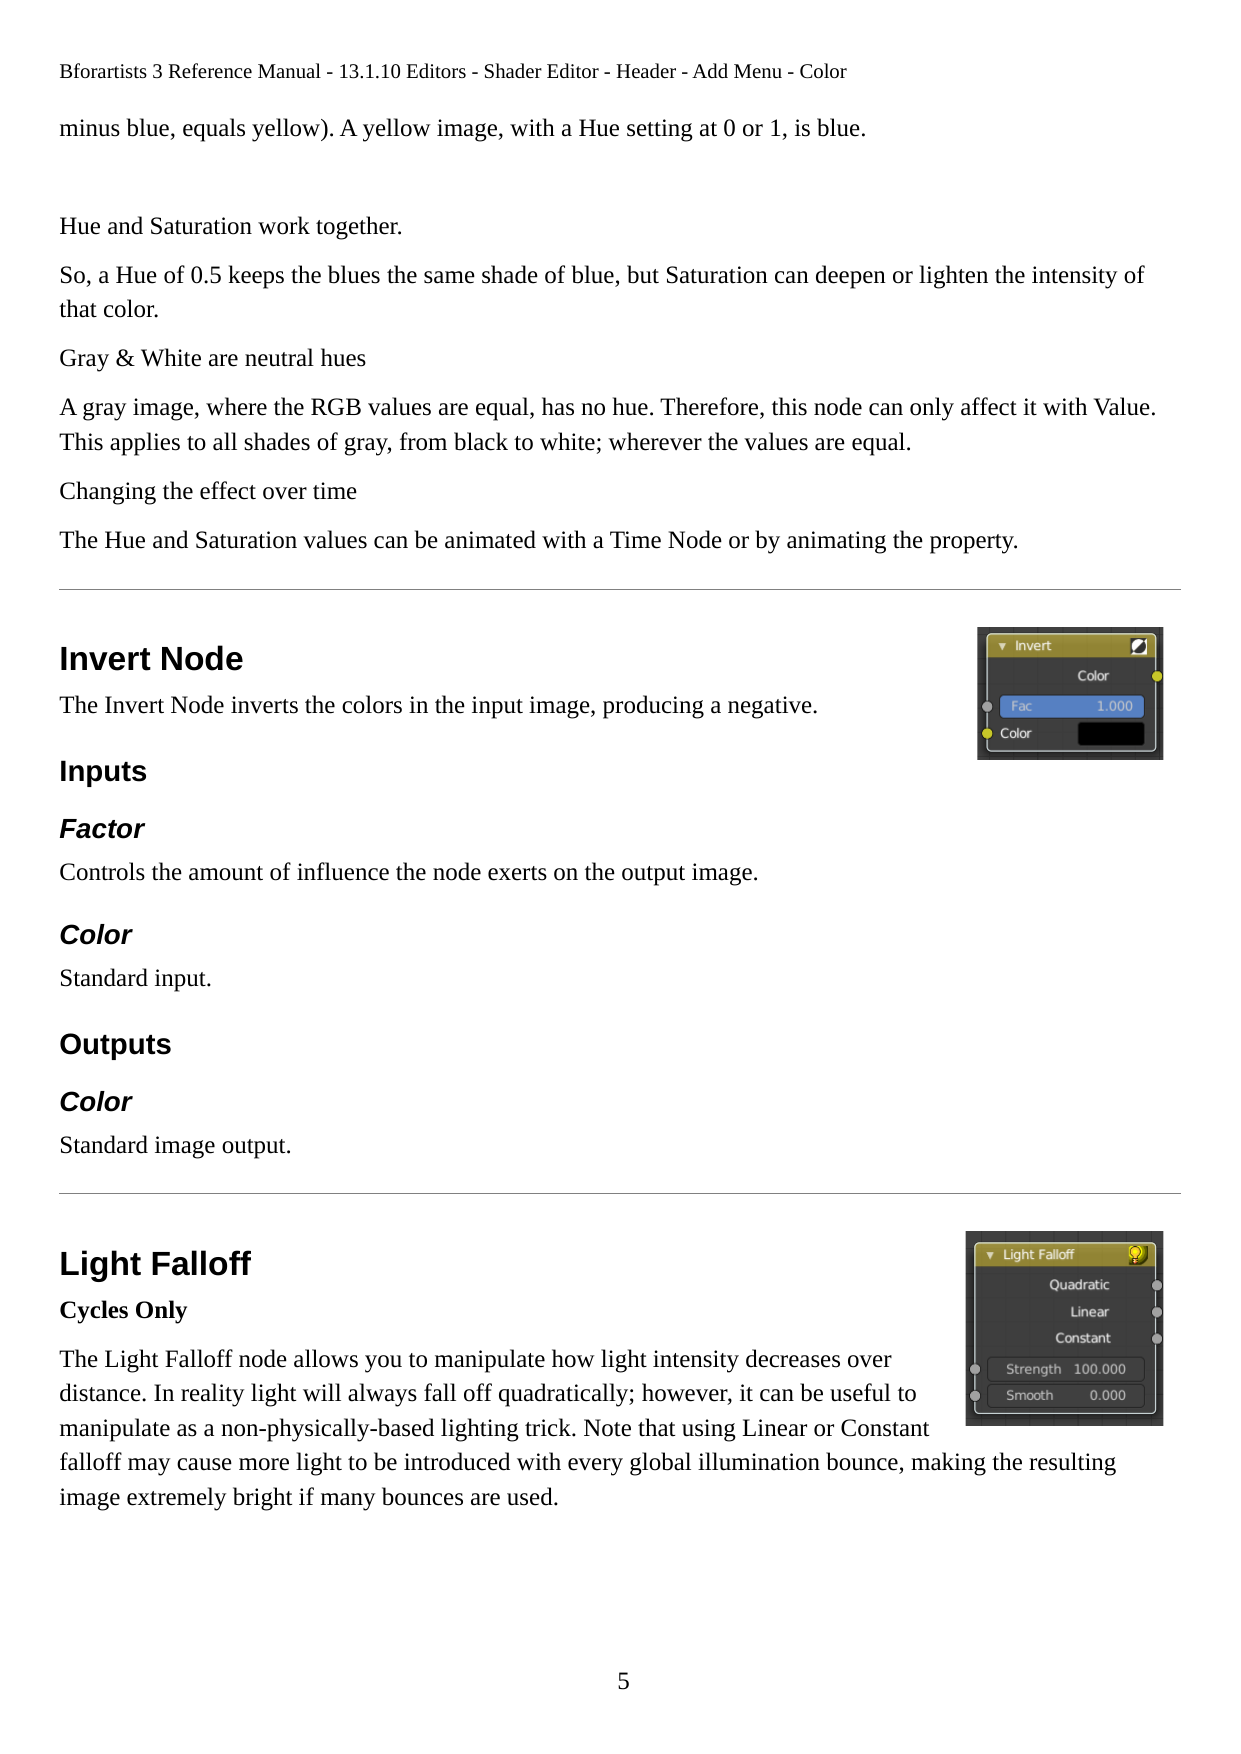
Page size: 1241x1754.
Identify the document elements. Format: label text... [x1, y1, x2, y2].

text Changing the effect over time [59, 476, 1181, 505]
text Controls the amount of influence the node exerts on the output image. [59, 857, 1181, 886]
subtitle Invert Node [59, 639, 977, 678]
text Gray & White are neutral hues [59, 343, 1181, 372]
text Standard image output. [59, 1130, 1181, 1158]
picture [977, 627, 1164, 760]
subtitle [1164, 639, 1181, 678]
subtitle Color [59, 918, 1181, 950]
subtitle Color [59, 1085, 1181, 1117]
text Cycles Only [59, 1295, 965, 1324]
picture [965, 1231, 1164, 1426]
text A gray image, where the RGB values are equal, has no hue. Therefore, this node can only affect it with Value. This applies to all shades of gray, from black to white; wherever the values are equal. [59, 392, 1181, 456]
subtitle Outputs [59, 1027, 1181, 1060]
subtitle [1164, 1244, 1181, 1282]
text The Hue and Saturation values can be animated with a Time Node or by animating the property. [59, 525, 1181, 554]
subtitle Factor [59, 813, 1181, 844]
subtitle Inputs [59, 754, 1181, 788]
subtitle Light Falloff [59, 1244, 965, 1282]
text minus blue, equals yellow). A yellow image, with a Hue setting at 0 or 1, is blue. [59, 113, 1181, 141]
text [1164, 1295, 1181, 1324]
text The Light Falloff node allows you to manipulate how light intensity decreases over distance. In reality light will always fall off quadratically; however, it can be useful to manipulate as a non-physically-based lighting trick. Note that using Linear or Constant falloff may cause more light to be introduced with every global illumination bounce, making the resulting image extremely bright if many bounces are used. [59, 1344, 1181, 1511]
text Hue and Saturation work together. [59, 211, 1181, 239]
text Standard input. [59, 963, 1181, 992]
text The Invert Node inverts the colors in the input image, producing a negative. [59, 690, 977, 719]
text So, a Hue of 0.5 keeps the blues the same shade of blue, but Saturation can deepen or lighten the intensity of that color. [59, 260, 1181, 323]
